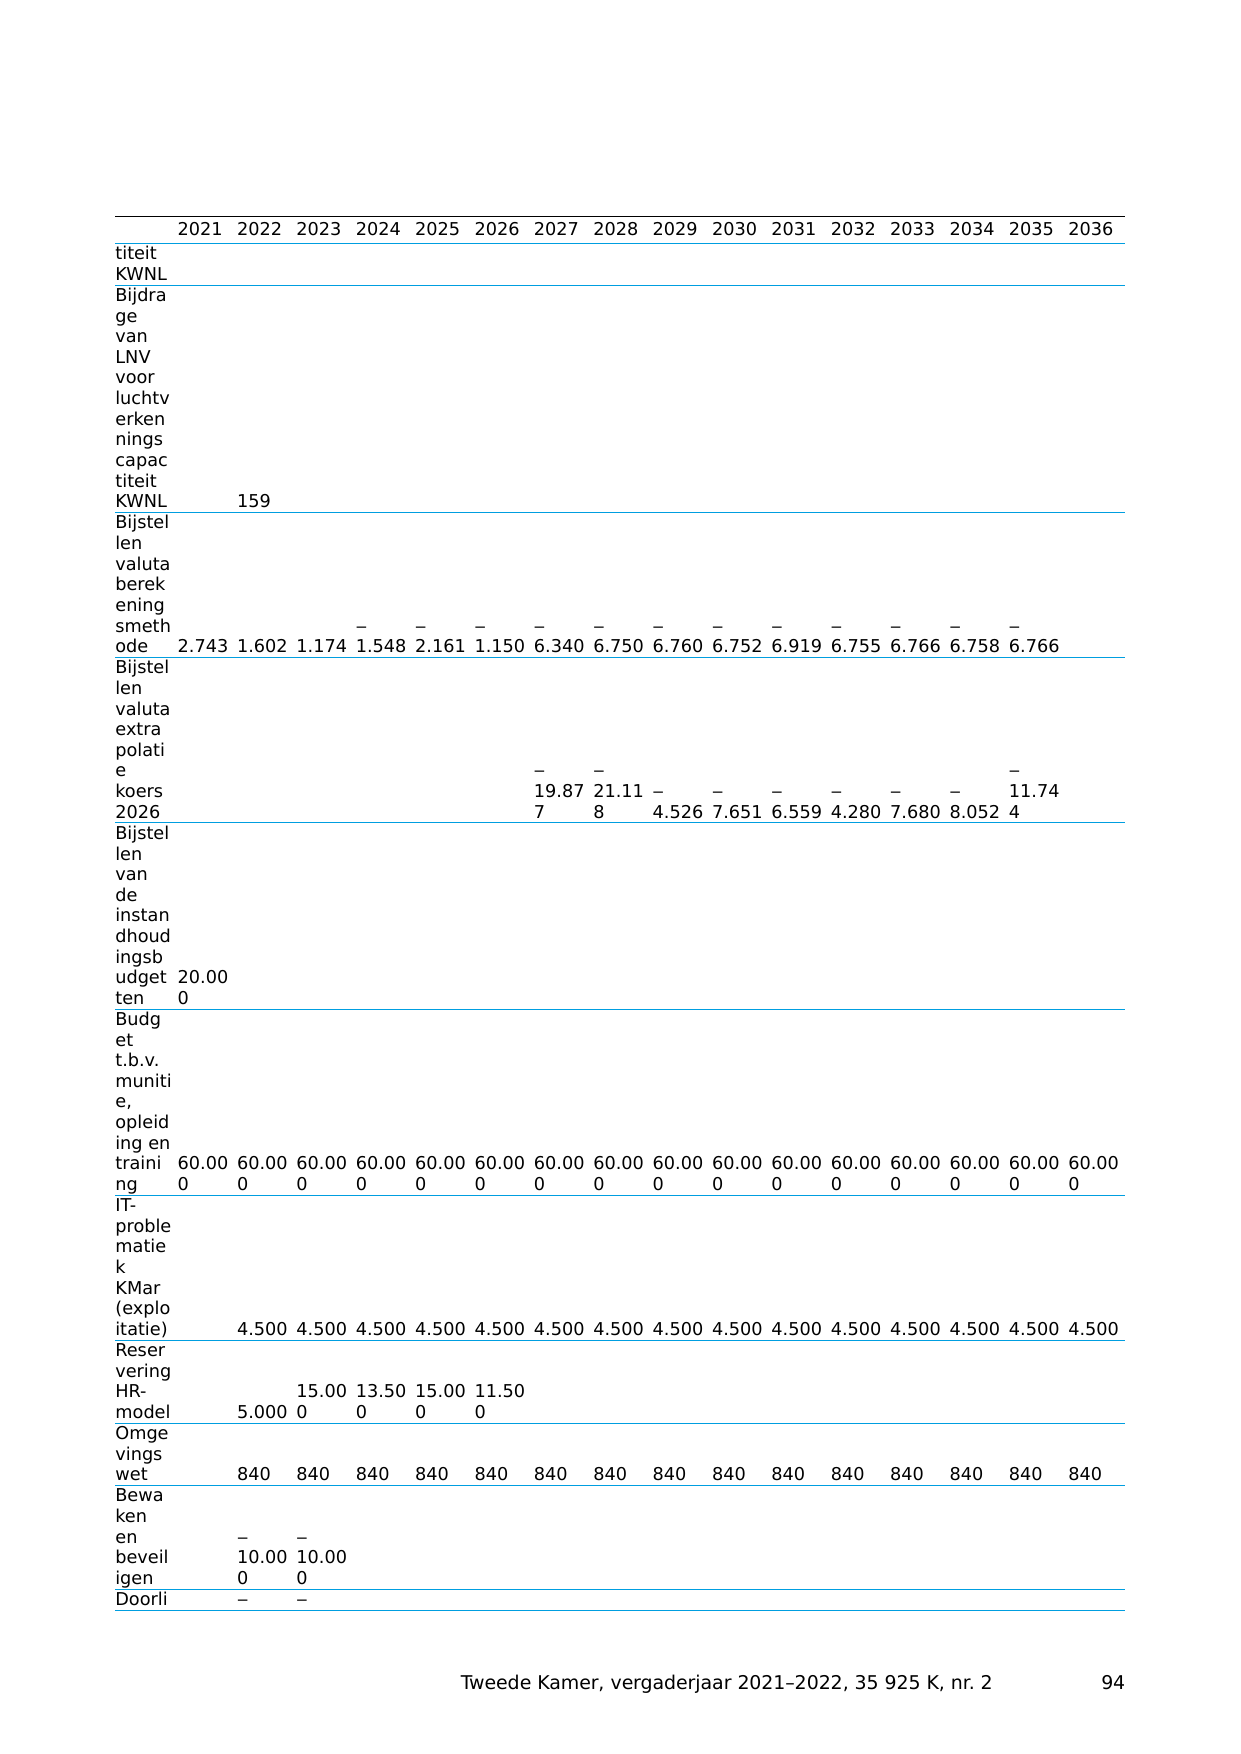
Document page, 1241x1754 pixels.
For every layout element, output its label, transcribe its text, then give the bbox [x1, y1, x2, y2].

table_cell [887, 244, 946, 284]
table_cell ‒ 2.161 [412, 513, 471, 657]
table_cell 840 [1006, 1424, 1065, 1485]
table_cell 60.000 [175, 1010, 234, 1194]
table_cell [471, 1590, 531, 1610]
table_cell [709, 244, 768, 284]
table_cell 60.000 [234, 1010, 293, 1194]
table_cell 840 [353, 1424, 412, 1485]
table_cell [590, 823, 649, 1008]
table_cell ‒ [293, 1590, 353, 1610]
table_cell [887, 1341, 946, 1422]
table_cell 2023 [293, 217, 353, 243]
table_cell 4.500 [531, 1196, 590, 1339]
table_cell Bijstellen van de instandhoudingsbudgetten [115, 823, 174, 1008]
table_cell [1065, 1486, 1125, 1588]
table_cell 4.500 [1006, 1196, 1065, 1339]
table_cell [709, 1341, 768, 1422]
table_cell [1065, 513, 1125, 657]
table_cell [531, 286, 590, 512]
table_cell ‒ 6.559 [768, 658, 828, 822]
table_cell [590, 244, 649, 284]
table_cell ‒ 6.752 [709, 513, 768, 657]
table_cell [353, 244, 412, 284]
table_cell 2022 [234, 217, 293, 243]
table_cell 4.500 [412, 1196, 471, 1339]
table_cell [828, 244, 887, 284]
table_cell 4.500 [650, 1196, 709, 1339]
table_cell 4.500 [1065, 1196, 1125, 1339]
table_cell [175, 1486, 234, 1588]
table_cell [590, 286, 649, 512]
table_cell ‒ 6.750 [590, 513, 649, 657]
table_cell [828, 823, 887, 1008]
table_cell ‒ 10.000 [234, 1486, 293, 1588]
table_cell [709, 1486, 768, 1588]
table_cell [471, 286, 531, 512]
table_cell [768, 1590, 828, 1610]
table_cell 60.000 [293, 1010, 353, 1194]
table_cell [293, 286, 353, 512]
table_cell 4.500 [353, 1196, 412, 1339]
table_cell 2026 [471, 217, 531, 243]
table_cell 13.500 [353, 1341, 412, 1422]
table_cell 2033 [887, 217, 946, 243]
table_cell [353, 1590, 412, 1610]
table_cell 2.743 [175, 513, 234, 657]
table_cell [1006, 1590, 1065, 1610]
table_cell ‒ 21.118 [590, 658, 649, 822]
table_cell [412, 1486, 471, 1588]
table_cell 15.000 [412, 1341, 471, 1422]
table_cell 5.000 [234, 1341, 293, 1422]
table_cell 1.602 [234, 513, 293, 657]
table_cell [412, 286, 471, 512]
table_cell ‒ 1.150 [471, 513, 531, 657]
table_cell [471, 823, 531, 1008]
table_cell Bewaken en beveiligen [115, 1486, 174, 1588]
table_cell [768, 244, 828, 284]
table_cell [709, 823, 768, 1008]
table_cell 60.000 [531, 1010, 590, 1194]
table_cell ‒ 6.766 [887, 513, 946, 657]
table_cell [1065, 658, 1125, 822]
table_cell [234, 244, 293, 284]
table_cell 1.174 [293, 513, 353, 657]
table_cell [650, 1590, 709, 1610]
table_cell 840 [234, 1424, 293, 1485]
table_cell 4.500 [887, 1196, 946, 1339]
table_cell 840 [650, 1424, 709, 1485]
table_cell 60.000 [471, 1010, 531, 1194]
table_cell [115, 217, 174, 243]
table_cell 840 [412, 1424, 471, 1485]
table_cell [650, 823, 709, 1008]
table_cell Budget t.b.v. munitie, opleiding en training [115, 1010, 174, 1194]
table_cell 4.500 [828, 1196, 887, 1339]
table_cell [946, 1341, 1006, 1422]
table_cell [887, 286, 946, 512]
table_cell [471, 244, 531, 284]
table_cell [887, 1590, 946, 1610]
table_cell ‒ 6.340 [531, 513, 590, 657]
table_cell [412, 658, 471, 822]
table_cell [946, 244, 1006, 284]
table_cell [412, 1590, 471, 1610]
table_cell [768, 1486, 828, 1588]
table_cell ‒ 7.651 [709, 658, 768, 822]
table_cell [293, 823, 353, 1008]
table_cell 159 [234, 286, 293, 512]
table_cell ‒ 1.548 [353, 513, 412, 657]
table_cell Bijstellen valuta berekeningsmethode [115, 513, 174, 657]
table_cell [234, 823, 293, 1008]
table_cell 840 [590, 1424, 649, 1485]
table_cell 4.500 [590, 1196, 649, 1339]
table_cell ‒ 7.680 [887, 658, 946, 822]
table_cell [412, 244, 471, 284]
table_cell 20.000 [175, 823, 234, 1008]
table_cell ‒ 4.280 [828, 658, 887, 822]
table_cell [1065, 1590, 1125, 1610]
table_cell [946, 823, 1006, 1008]
table_cell 4.500 [234, 1196, 293, 1339]
table_cell 840 [471, 1424, 531, 1485]
table_cell 840 [1065, 1424, 1125, 1485]
table_cell 840 [887, 1424, 946, 1485]
table_cell [471, 658, 531, 822]
table_cell 60.000 [412, 1010, 471, 1194]
table_cell [590, 1590, 649, 1610]
table_cell [175, 1590, 234, 1610]
table_cell [946, 1486, 1006, 1588]
table_cell 2034 [946, 217, 1006, 243]
table_cell [1065, 1341, 1125, 1422]
table_cell [1065, 286, 1125, 512]
table_cell [353, 658, 412, 822]
table_cell Doorli [115, 1590, 174, 1610]
table_cell ‒ 6.766 [1006, 513, 1065, 657]
table_cell 2030 [709, 217, 768, 243]
table_cell [531, 1486, 590, 1588]
table_cell [1006, 244, 1065, 284]
table_cell 11.500 [471, 1341, 531, 1422]
table_cell ‒ 6.760 [650, 513, 709, 657]
table_cell [293, 658, 353, 822]
table_cell [1006, 1341, 1065, 1422]
table_cell ‒ [234, 1590, 293, 1610]
table_cell 2036 [1065, 217, 1125, 243]
table_cell ‒ 6.919 [768, 513, 828, 657]
table_header Tabel 49 Artikel 7: Bijdragen andere begrotingen Rijk [115, 191, 1125, 216]
table_cell Bijdrage van LNV voor luchtverkenningscapactiteit KWNL [115, 286, 174, 512]
table_cell [234, 658, 293, 822]
table_cell [353, 823, 412, 1008]
table_cell 4.500 [768, 1196, 828, 1339]
table_cell ‒ 8.052 [946, 658, 1006, 822]
table_cell [650, 1341, 709, 1422]
table_cell 60.000 [828, 1010, 887, 1194]
table_cell [1065, 244, 1125, 284]
table_cell titeit KWNL [115, 244, 174, 284]
table_cell [650, 1486, 709, 1588]
table_cell 2021 [175, 217, 234, 243]
table_cell 60.000 [768, 1010, 828, 1194]
table_cell 4.500 [293, 1196, 353, 1339]
table_cell 4.500 [471, 1196, 531, 1339]
table_cell [531, 1341, 590, 1422]
table_cell ‒ 19.877 [531, 658, 590, 822]
table_cell [828, 1590, 887, 1610]
table_cell [353, 1486, 412, 1588]
table_cell Bijstellen valuta extrapolatie koers 2026 [115, 658, 174, 822]
table_cell [828, 1486, 887, 1588]
table_cell [828, 1341, 887, 1422]
table_cell 840 [768, 1424, 828, 1485]
table_cell 60.000 [946, 1010, 1006, 1194]
table_cell [650, 244, 709, 284]
table_cell 840 [828, 1424, 887, 1485]
table_cell [175, 1424, 234, 1485]
table_cell 840 [709, 1424, 768, 1485]
table_cell 2025 [412, 217, 471, 243]
table_cell 2027 [531, 217, 590, 243]
table_cell [887, 823, 946, 1008]
table_cell [1006, 823, 1065, 1008]
table_cell 4.500 [709, 1196, 768, 1339]
table_cell [1006, 286, 1065, 512]
table_cell [590, 1486, 649, 1588]
table_cell 840 [946, 1424, 1006, 1485]
table_cell ‒ 10.000 [293, 1486, 353, 1588]
table_cell [353, 286, 412, 512]
table_cell [175, 244, 234, 284]
table_cell 2031 [768, 217, 828, 243]
table_cell [768, 286, 828, 512]
table_cell [175, 1341, 234, 1422]
table_cell 2029 [650, 217, 709, 243]
table_cell [650, 286, 709, 512]
table_cell [946, 286, 1006, 512]
table_cell [768, 823, 828, 1008]
table_cell [1006, 1486, 1065, 1588]
table_cell [1065, 823, 1125, 1008]
table_cell [412, 823, 471, 1008]
table_cell 60.000 [590, 1010, 649, 1194]
table_cell ‒ 4.526 [650, 658, 709, 822]
table_cell 2035 [1006, 217, 1065, 243]
table_cell [590, 1341, 649, 1422]
table_cell [175, 658, 234, 822]
table_cell [293, 244, 353, 284]
table_cell 15.000 [293, 1341, 353, 1422]
table_cell [709, 286, 768, 512]
table_cell Omgevingswet [115, 1424, 174, 1485]
table_cell [531, 1590, 590, 1610]
table_cell 60.000 [1006, 1010, 1065, 1194]
table_cell IT-problematiek KMar (exploitatie) [115, 1196, 174, 1339]
table_cell Reservering HR-model [115, 1341, 174, 1422]
table_cell 4.500 [946, 1196, 1006, 1339]
table_cell [946, 1590, 1006, 1610]
table_cell 840 [531, 1424, 590, 1485]
table_cell [471, 1486, 531, 1588]
table_cell 60.000 [650, 1010, 709, 1194]
table_cell [175, 286, 234, 512]
table_cell [175, 1196, 234, 1339]
table_cell 60.000 [353, 1010, 412, 1194]
table_cell ‒ 11.744 [1006, 658, 1065, 822]
table_cell [531, 244, 590, 284]
table_cell [828, 286, 887, 512]
table_cell [709, 1590, 768, 1610]
table_cell [887, 1486, 946, 1588]
table_cell 2028 [590, 217, 649, 243]
table_cell [768, 1341, 828, 1422]
table_cell 840 [293, 1424, 353, 1485]
table_cell 2024 [353, 217, 412, 243]
table_cell [531, 823, 590, 1008]
table_cell 60.000 [709, 1010, 768, 1194]
table_cell ‒ 6.755 [828, 513, 887, 657]
table_cell 60.000 [887, 1010, 946, 1194]
table_cell 2032 [828, 217, 887, 243]
table_cell ‒ 6.758 [946, 513, 1006, 657]
table_cell 60.000 [1065, 1010, 1125, 1194]
